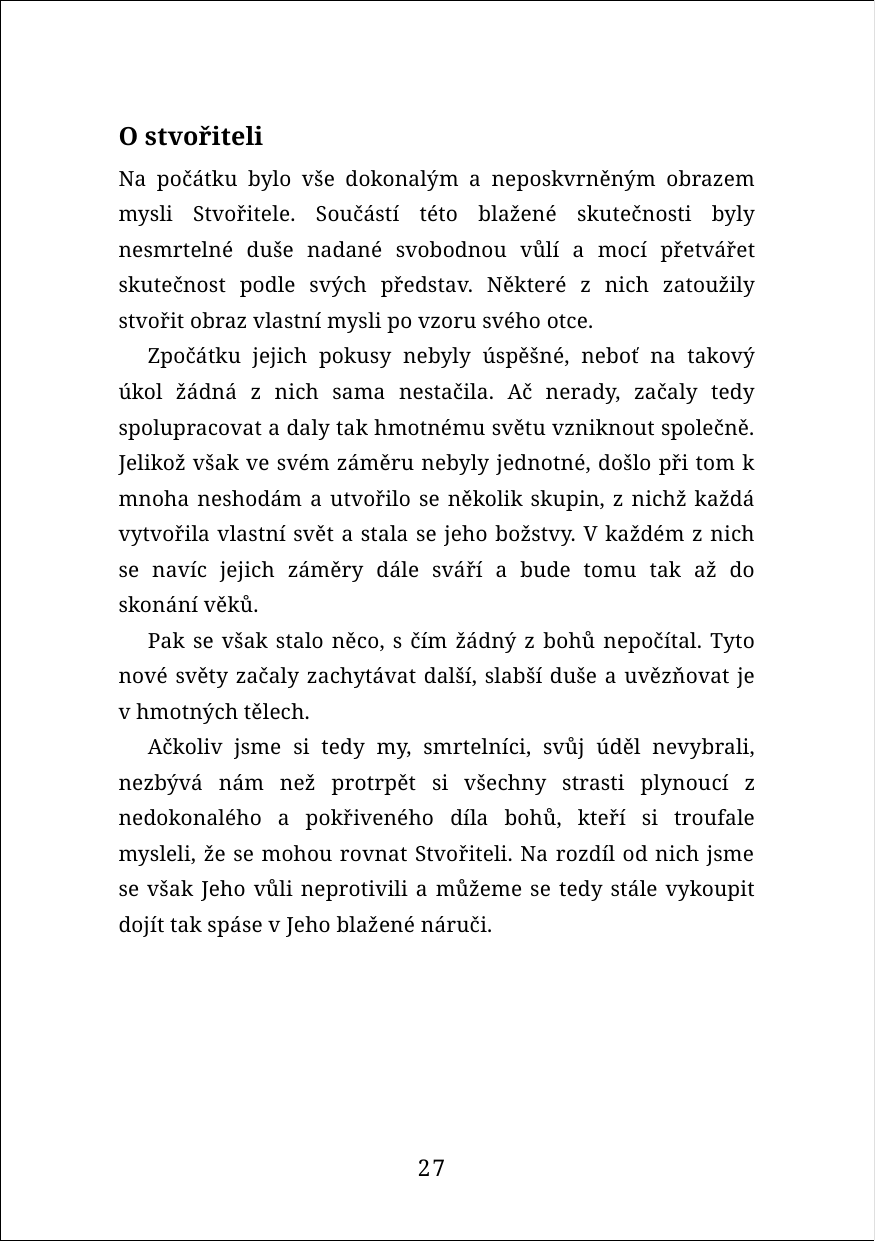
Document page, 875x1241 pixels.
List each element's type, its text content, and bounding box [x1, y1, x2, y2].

subtitle O stvořiteli [118, 118, 756, 152]
text Na počátku bylo vše dokonalým a neposkvrněným obrazem mysli Stvořitele. Součástí této blažené skutečnosti byly nesmrtelné duše nadané svobodnou vůlí a mocí přetvářet skutečnost podle svých představ. Některé z nich zatoužily stvořit obraz vlastní mysli po vzoru svého otce. Zpočátku jejich pokusy nebyly úspěšné, neboť na takový úkol žádná z nich sama nestačila. Ač nerady, začaly tedy spolupracovat a daly tak hmotnému světu vzniknout společně. Jelikož však ve svém záměru nebyly jednotné, došlo při tom k mnoha neshodám a utvořilo se několik skupin, z nichž každá vytvořila vlastní svět a stala se jeho božstvy. V každém z nich se navíc jejich záměry dále sváří a bude tomu tak až do skonání věků. Pak se však stalo něco, s čím žádný z bohů nepočítal. Tyto nové světy začaly zachytávat další, slabší duše a uvězňovat je v hmotných tělech. Ačkoliv jsme si tedy my, smrtelníci, svůj úděl nevybrali, nezbývá nám než protrpět si všechny strasti plynoucí z nedokonalého a pokřiveného díla bohů, kteří si troufale mysleli, že se mohou rovnat Stvořiteli. Na rozdíl od nich jsme se však Jeho vůli neprotivili a můžeme se tedy stále vykoupit dojít tak spáse v Jeho blažené náruči. [118, 164, 756, 938]
